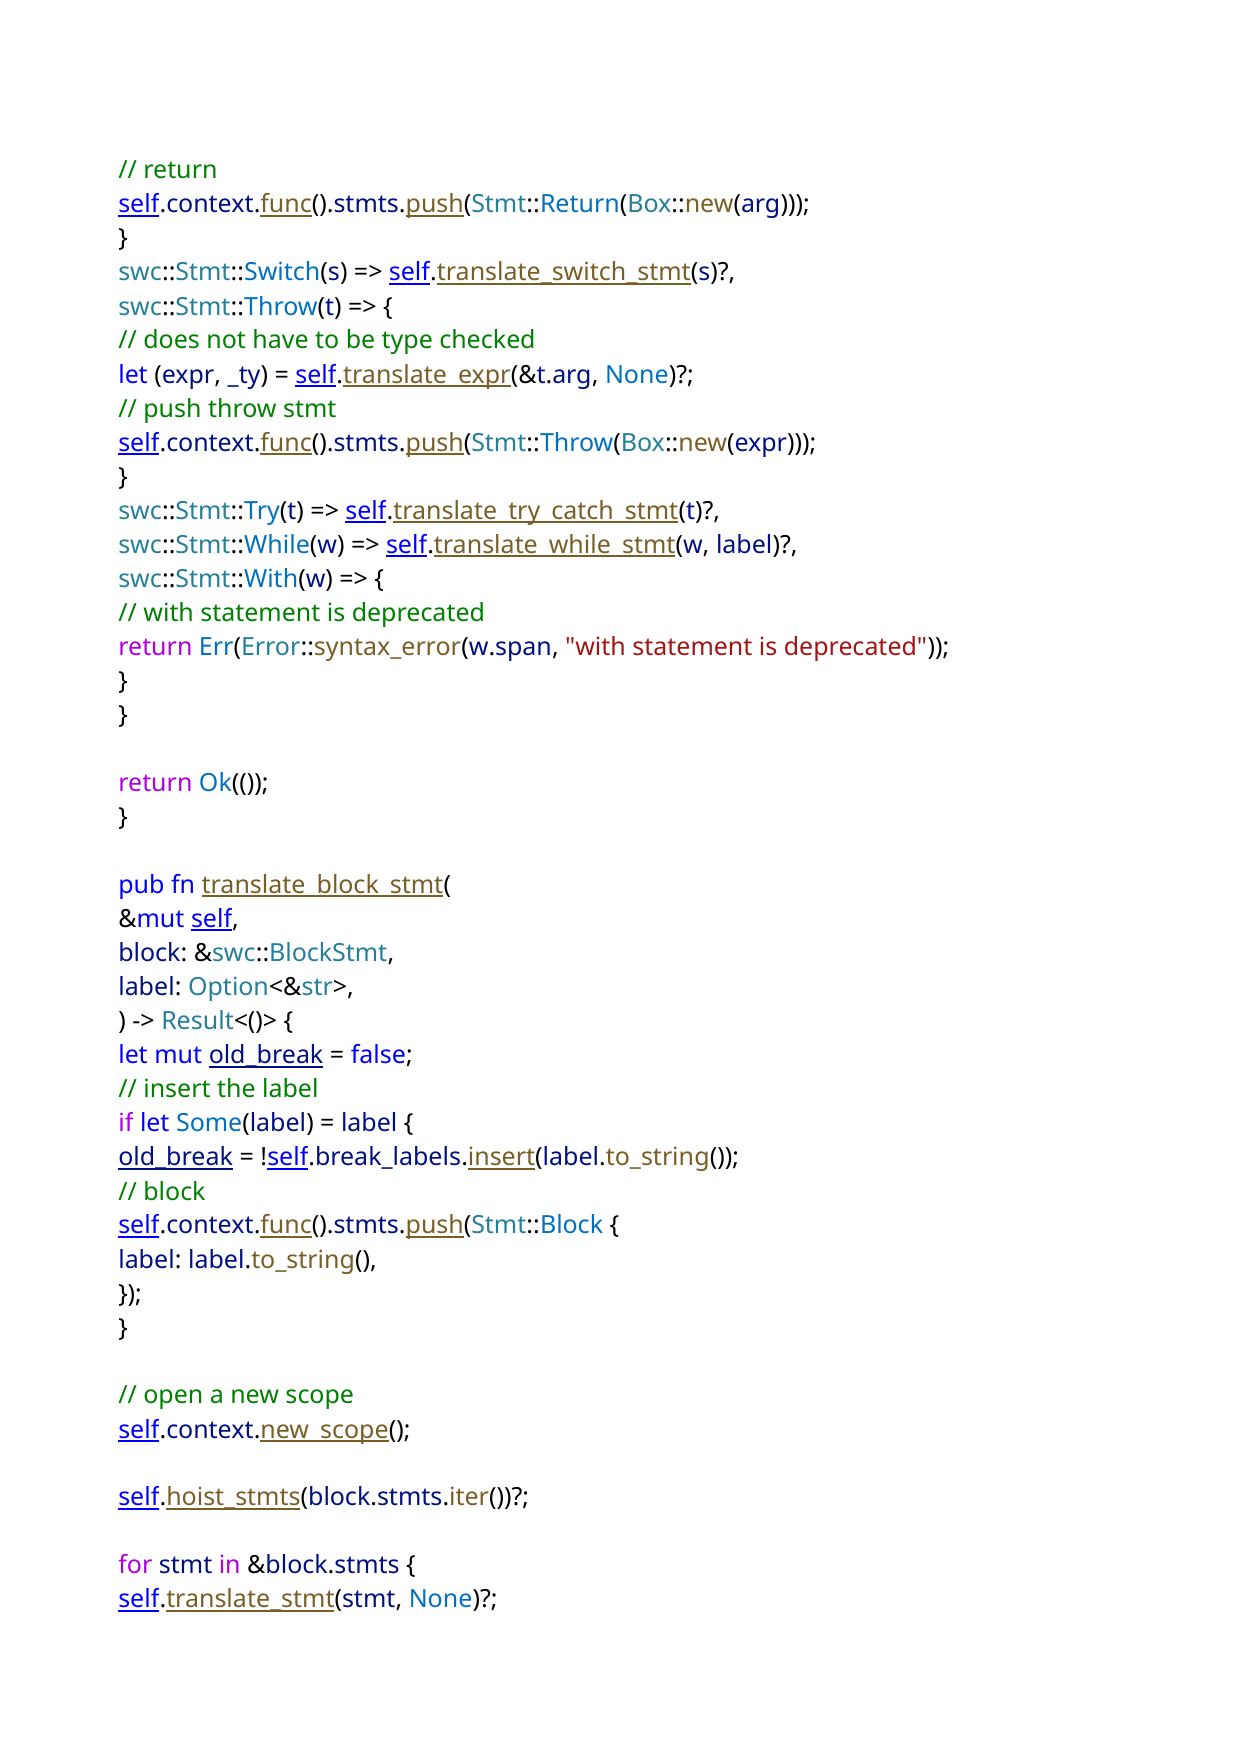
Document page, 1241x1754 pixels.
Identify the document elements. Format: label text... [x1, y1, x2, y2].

text }); [118, 1275, 1122, 1309]
text let mut old_break = false; [118, 1037, 1122, 1071]
text } [118, 1309, 1122, 1343]
text // with statement is deprecated [118, 595, 1122, 629]
text swc::Stmt::Try(t) => self.translate_try_catch_stmt(t)?, [118, 492, 1122, 527]
text // block [118, 1173, 1122, 1207]
text self.context.func().stmts.push(Stmt::Block { [118, 1207, 1122, 1241]
text self.hoist_stmts(block.stmts.iter())?; [118, 1479, 1122, 1513]
text label: Option<&str>, [118, 969, 1122, 1003]
text if let Some(label) = label { [118, 1105, 1122, 1139]
text self.context.new_scope(); [118, 1411, 1122, 1445]
text } [118, 458, 1122, 492]
text &mut self, [118, 901, 1122, 935]
text return Ok(()); [118, 765, 1122, 799]
text self.context.func().stmts.push(Stmt::Return(Box::new(arg))); [118, 186, 1122, 220]
text for stmt in &block.stmts { [118, 1547, 1122, 1581]
text swc::Stmt::With(w) => { [118, 561, 1122, 595]
text swc::Stmt::Switch(s) => self.translate_switch_stmt(s)?, [118, 254, 1122, 288]
text old_break = !self.break_labels.insert(label.to_string()); [118, 1139, 1122, 1173]
text } [118, 697, 1122, 731]
text } [118, 220, 1122, 254]
text return Err(Error::syntax_error(w.span, "with statement is deprecated")); [118, 629, 1122, 663]
text block: &swc::BlockStmt, [118, 935, 1122, 969]
text self.translate_stmt(stmt, None)?; [118, 1581, 1122, 1615]
text pub fn translate_block_stmt( [118, 867, 1122, 901]
text // insert the label [118, 1071, 1122, 1105]
text swc::Stmt::While(w) => self.translate_while_stmt(w, label)?, [118, 527, 1122, 561]
text ) -> Result<()> { [118, 1003, 1122, 1037]
text // push throw stmt [118, 390, 1122, 424]
text let (expr, _ty) = self.translate_expr(&t.arg, None)?; [118, 356, 1122, 390]
text self.context.func().stmts.push(Stmt::Throw(Box::new(expr))); [118, 424, 1122, 458]
text } [118, 663, 1122, 697]
text swc::Stmt::Throw(t) => { [118, 288, 1122, 322]
text // open a new scope [118, 1377, 1122, 1411]
text // does not have to be type checked [118, 322, 1122, 356]
text label: label.to_string(), [118, 1241, 1122, 1275]
text // return [118, 152, 1122, 186]
text } [118, 799, 1122, 833]
